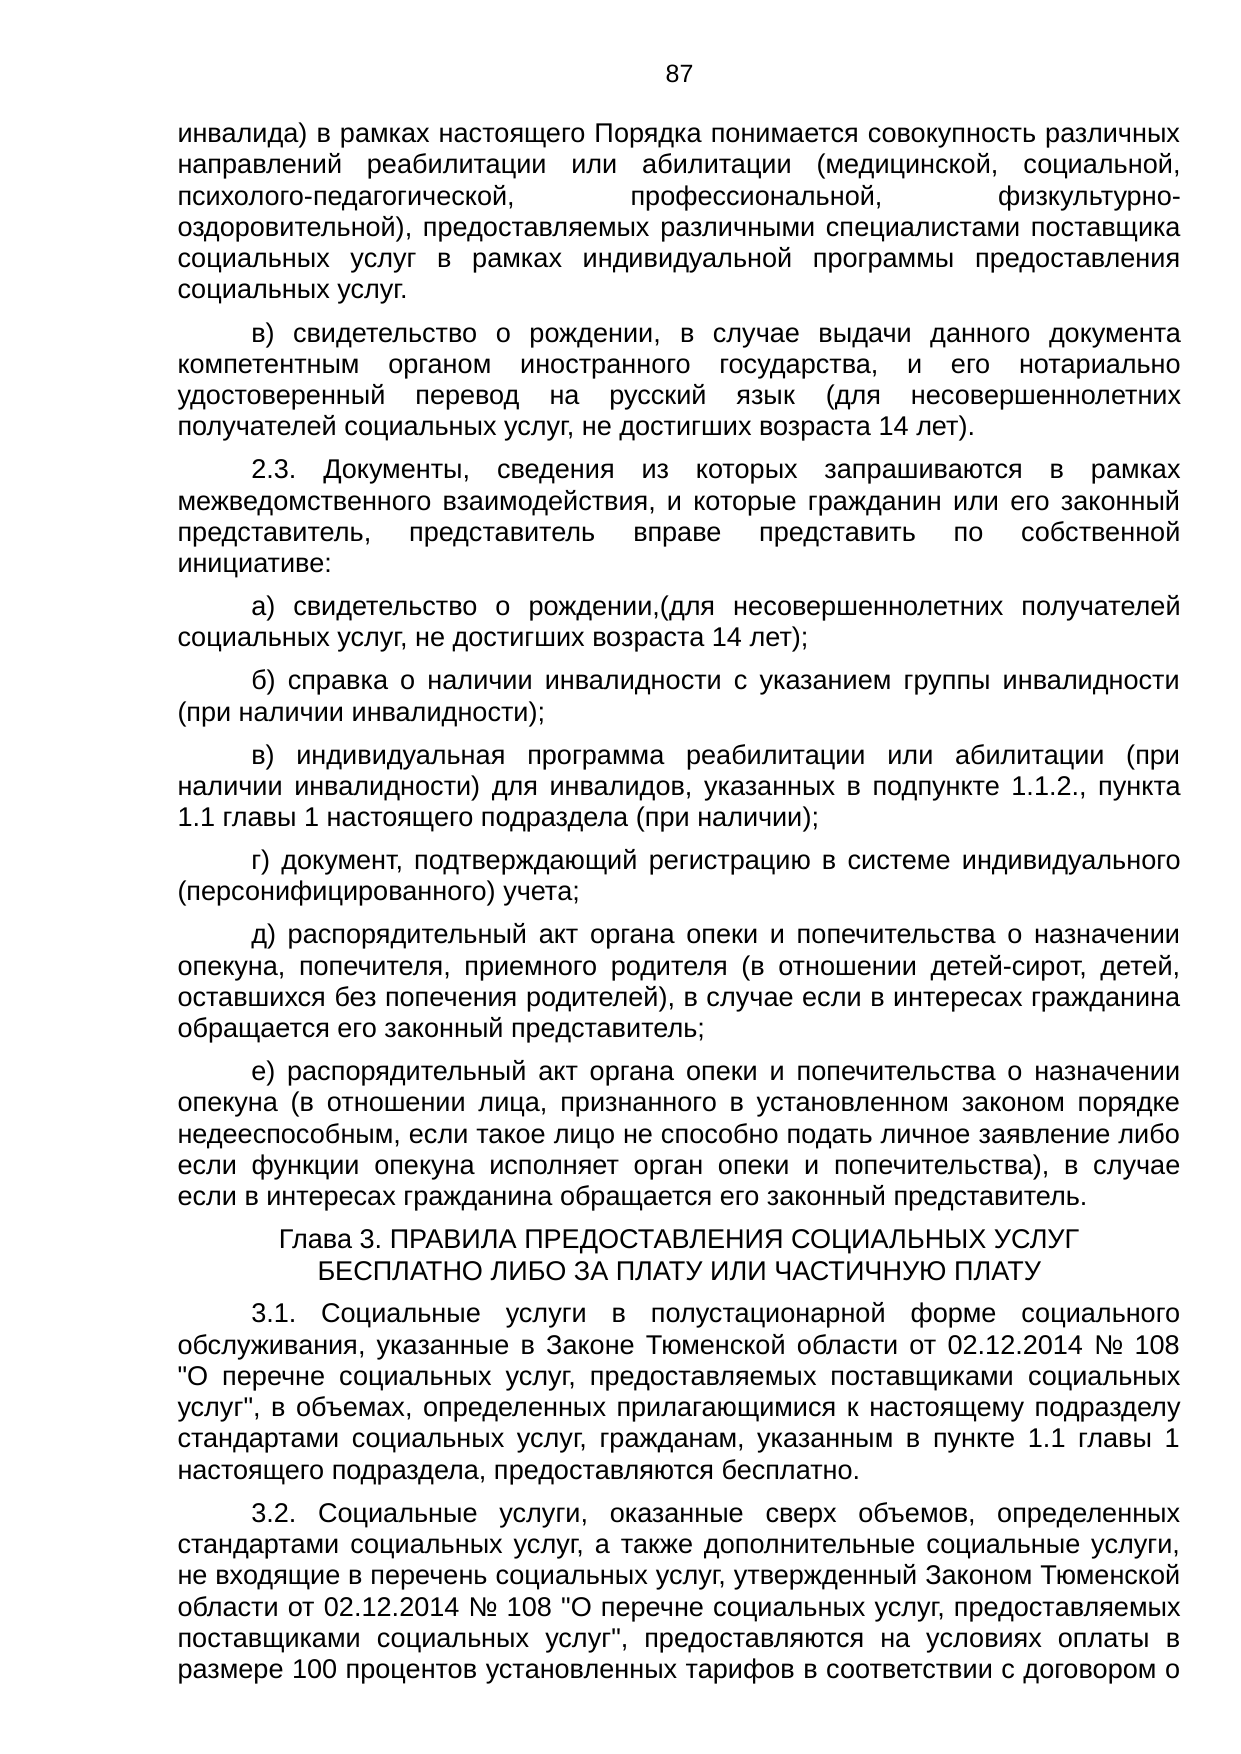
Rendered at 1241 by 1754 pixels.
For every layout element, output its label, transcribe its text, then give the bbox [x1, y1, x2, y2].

text г) документ, подтверждающий регистрацию в системе индивидуального (персонифицированного) учета; [177, 844, 1181, 907]
text д) распорядительный акт органа опеки и попечительства о назначении опекуна, попечителя, приемного родителя (в отношении детей-сирот, детей, оставшихся без попечения родителей), в случае если в интересах гражданина обращается его законный представитель; [177, 918, 1181, 1043]
text в) свидетельство о рождении, в случае выдачи данного документа компетентным органом иностранного государства, и его нотариально удостоверенный перевод на русский язык (для несовершеннолетних получателей социальных услуг, не достигших возраста 14 лет). [177, 317, 1181, 442]
text а) свидетельство о рождении,(для несовершеннолетних получателей социальных услуг, не достигших возраста 14 лет); [177, 590, 1181, 653]
text е) распорядительный акт органа опеки и попечительства о назначении опекуна (в отношении лица, признанного в установленном законом порядке недееспособным, если такое лицо не способно подать личное заявление либо если функции опекуна исполняет орган опеки и попечительства), в случае если в интересах гражданина обращается его законный представитель. [177, 1055, 1181, 1211]
text 2.3. Документы, сведения из которых запрашиваются в рамках межведомственного взаимодействия, и которые гражданин или его законный представитель, представитель вправе представить по собственной инициативе: [177, 453, 1181, 578]
text 3.1. Социальные услуги в полустационарной форме социального обслуживания, указанные в Законе Тюменской области от 02.12.2014 № 108 "О перечне социальных услуг, предоставляемых поставщиками социальных услуг", в объемах, определенных прилагающимися к настоящему подразделу стандартами социальных услуг, гражданам, указанным в пункте 1.1 главы 1 настоящего подраздела, предоставляются бесплатно. [177, 1297, 1181, 1485]
text инвалида) в рамках настоящего Порядка понимается совокупность различных направлений реабилитации или абилитации (медицинской, социальной, психолого-педагогической, профессиональной, физкультурно-оздоровительной), предоставляемых различными специалистами поставщика социальных услуг в рамках индивидуальной программы предоставления социальных услуг. [177, 117, 1181, 305]
text в) индивидуальная программа реабилитации или абилитации (при наличии инвалидности) для инвалидов, указанных в подпункте 1.1.2., пункта 1.1 главы 1 настоящего подраздела (при наличии); [177, 739, 1181, 832]
text б) справка о наличии инвалидности с указанием группы инвалидности (при наличии инвалидности); [177, 664, 1181, 727]
text Глава 3. ПРАВИЛА ПРЕДОСТАВЛЕНИЯ СОЦИАЛЬНЫХ УСЛУГ БЕСПЛАТНО ЛИБО ЗА ПЛАТУ ИЛИ ЧАСТИЧНУЮ ПЛАТУ [177, 1223, 1181, 1286]
text 3.2. Социальные услуги, оказанные сверх объемов, определенных стандартами социальных услуг, а также дополнительные социальные услуги, не входящие в перечень социальных услуг, утвержденный Законом Тюменской области от 02.12.2014 № 108 "О перечне социальных услуг, предоставляемых поставщиками социальных услуг", предоставляются на условиях оплаты в размере 100 процентов установленных тарифов в соответствии с договором о [177, 1497, 1181, 1684]
